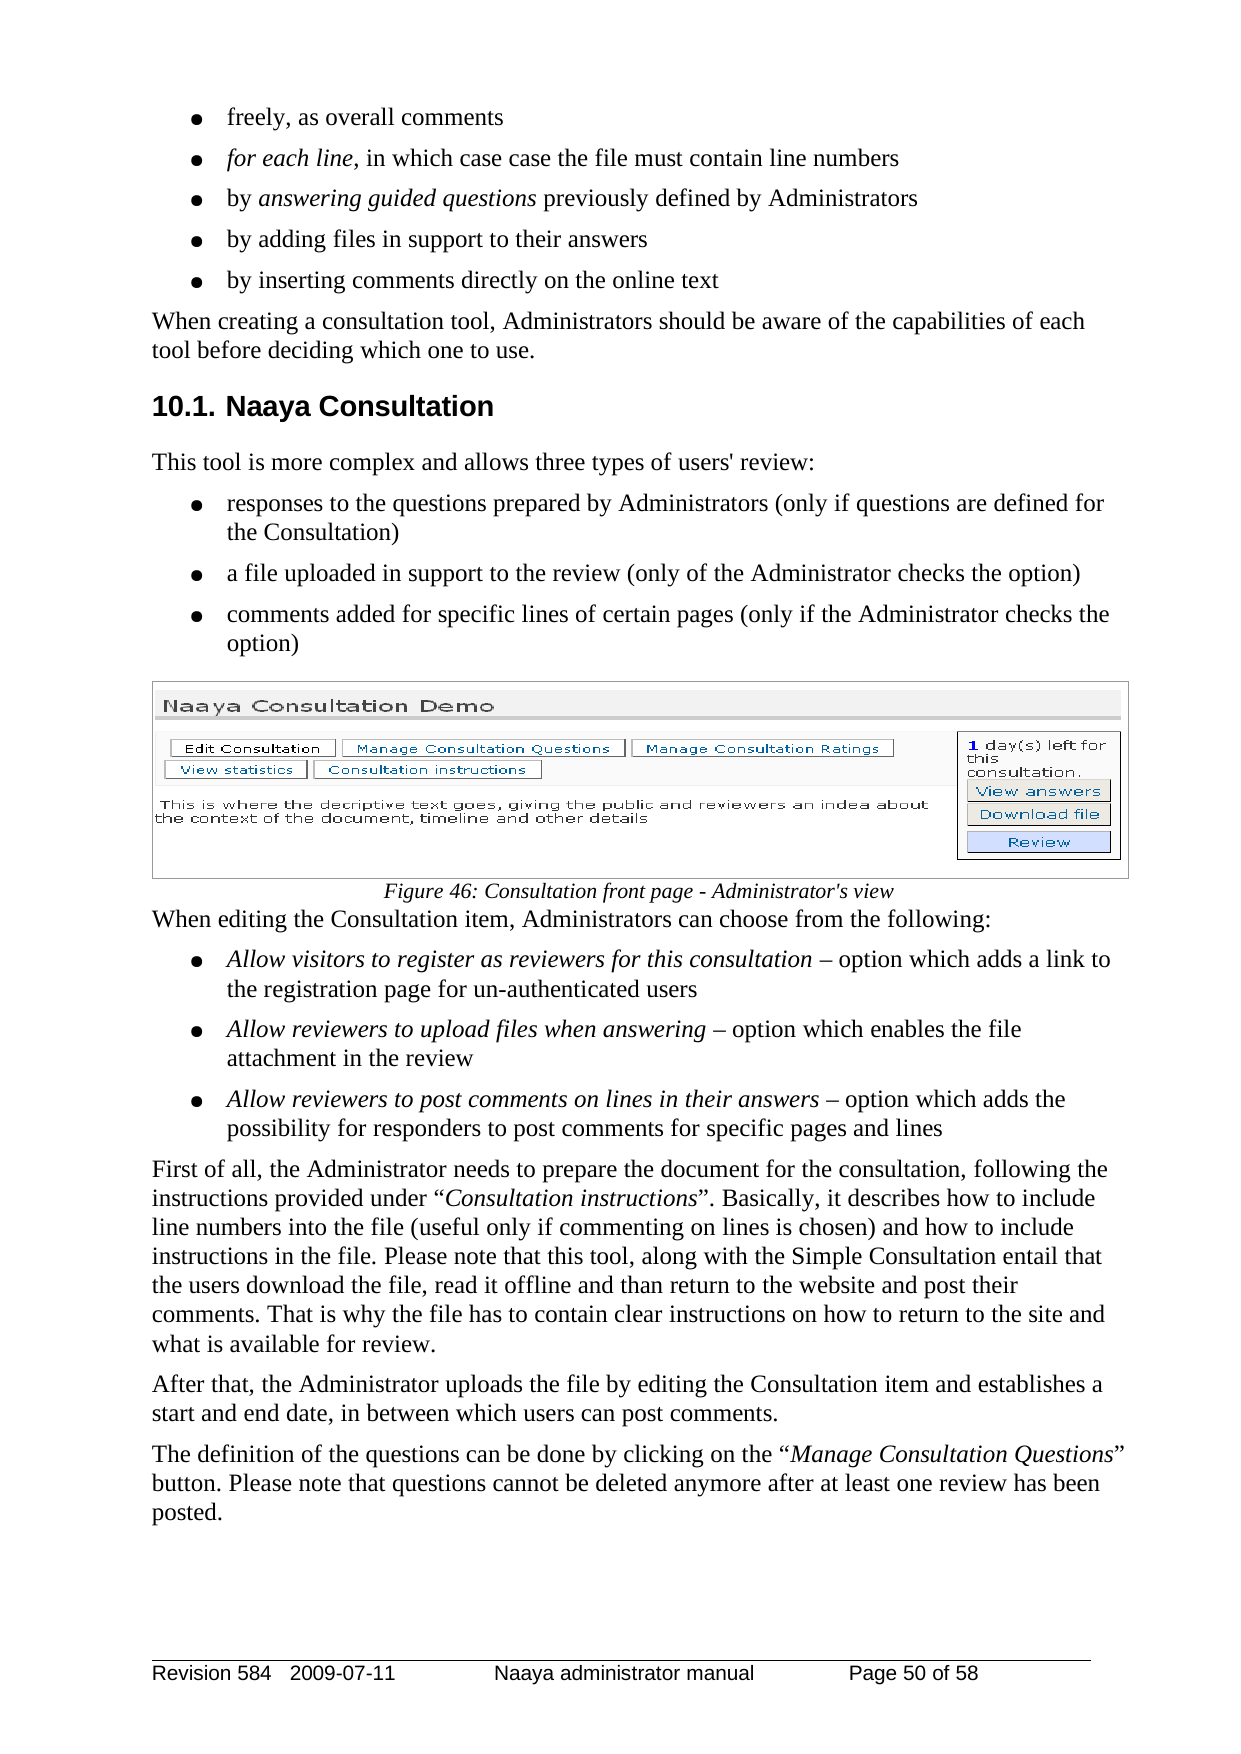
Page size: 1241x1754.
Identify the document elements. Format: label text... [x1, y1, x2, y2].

list comments added for specific lines of certain pages (only if the Administrator checks the option) [189, 598, 1128, 657]
text First of all, the Administrator needs to prepare the document for the consultation, following the instructions provided under “Consultation instructions”. Basically, it describes how to include line numbers into the file (useful only if commenting on lines is chosen) and how to include instructions in the file. Please note that this tool, along with the Simple Consultation entail that the users download the file, read it offline and than return to the website and post their comments. That is why the file has to contain clear instructions on how to return to the site and what is available for review. [152, 1154, 1128, 1357]
list Allow visitors to register as reviewers for this consultation – option which adds a link to the registration page for un-authenticated users [189, 944, 1128, 1002]
text After that, the Administrator uploads the file by editing the Consultation item and establishes a start and end date, in between which users can post comments. [152, 1369, 1128, 1427]
subtitle Naaya Consultation [152, 389, 1128, 422]
text This tool is more complex and allows three types of users' review: [152, 447, 1128, 476]
text When editing the Consultation item, Administrators can choose from the following: [152, 903, 1128, 933]
list responses to the questions prepared by Administrators (only if questions are defined for the Consultation) [189, 488, 1128, 546]
list Allow reviewers to post comments on lines in their answers – option which adds the possibility for responders to post comments for specific pages and lines [189, 1084, 1128, 1142]
list freely, as overall comments [189, 102, 1128, 131]
text Figure 46: Consultation front page - Administrator's view [152, 879, 1128, 903]
list Allow reviewers to upload files when answering – option which enables the file attachment in the review [189, 1014, 1128, 1072]
list a file uploaded in support to the review (only of the Administrator checks the option) [189, 558, 1128, 587]
text [153, 682, 1128, 878]
picture [155, 684, 1126, 875]
text When creating a consultation tool, Administrators should be aware of the capabilities of each tool before deciding which one to use. [152, 306, 1128, 364]
text The definition of the questions can be done by clicking on the “Manage Consultation Questions” button. Please note that questions cannot be deleted anymore after at least one review has been posted. [152, 1439, 1128, 1526]
list for each line, in which case case the file must contain line numbers [189, 142, 1128, 171]
list by inserting comments directly on the online text [189, 265, 1128, 294]
list by adding files in support to their answers [189, 224, 1128, 253]
list by answering guided questions previously defined by Administrators [189, 183, 1128, 212]
